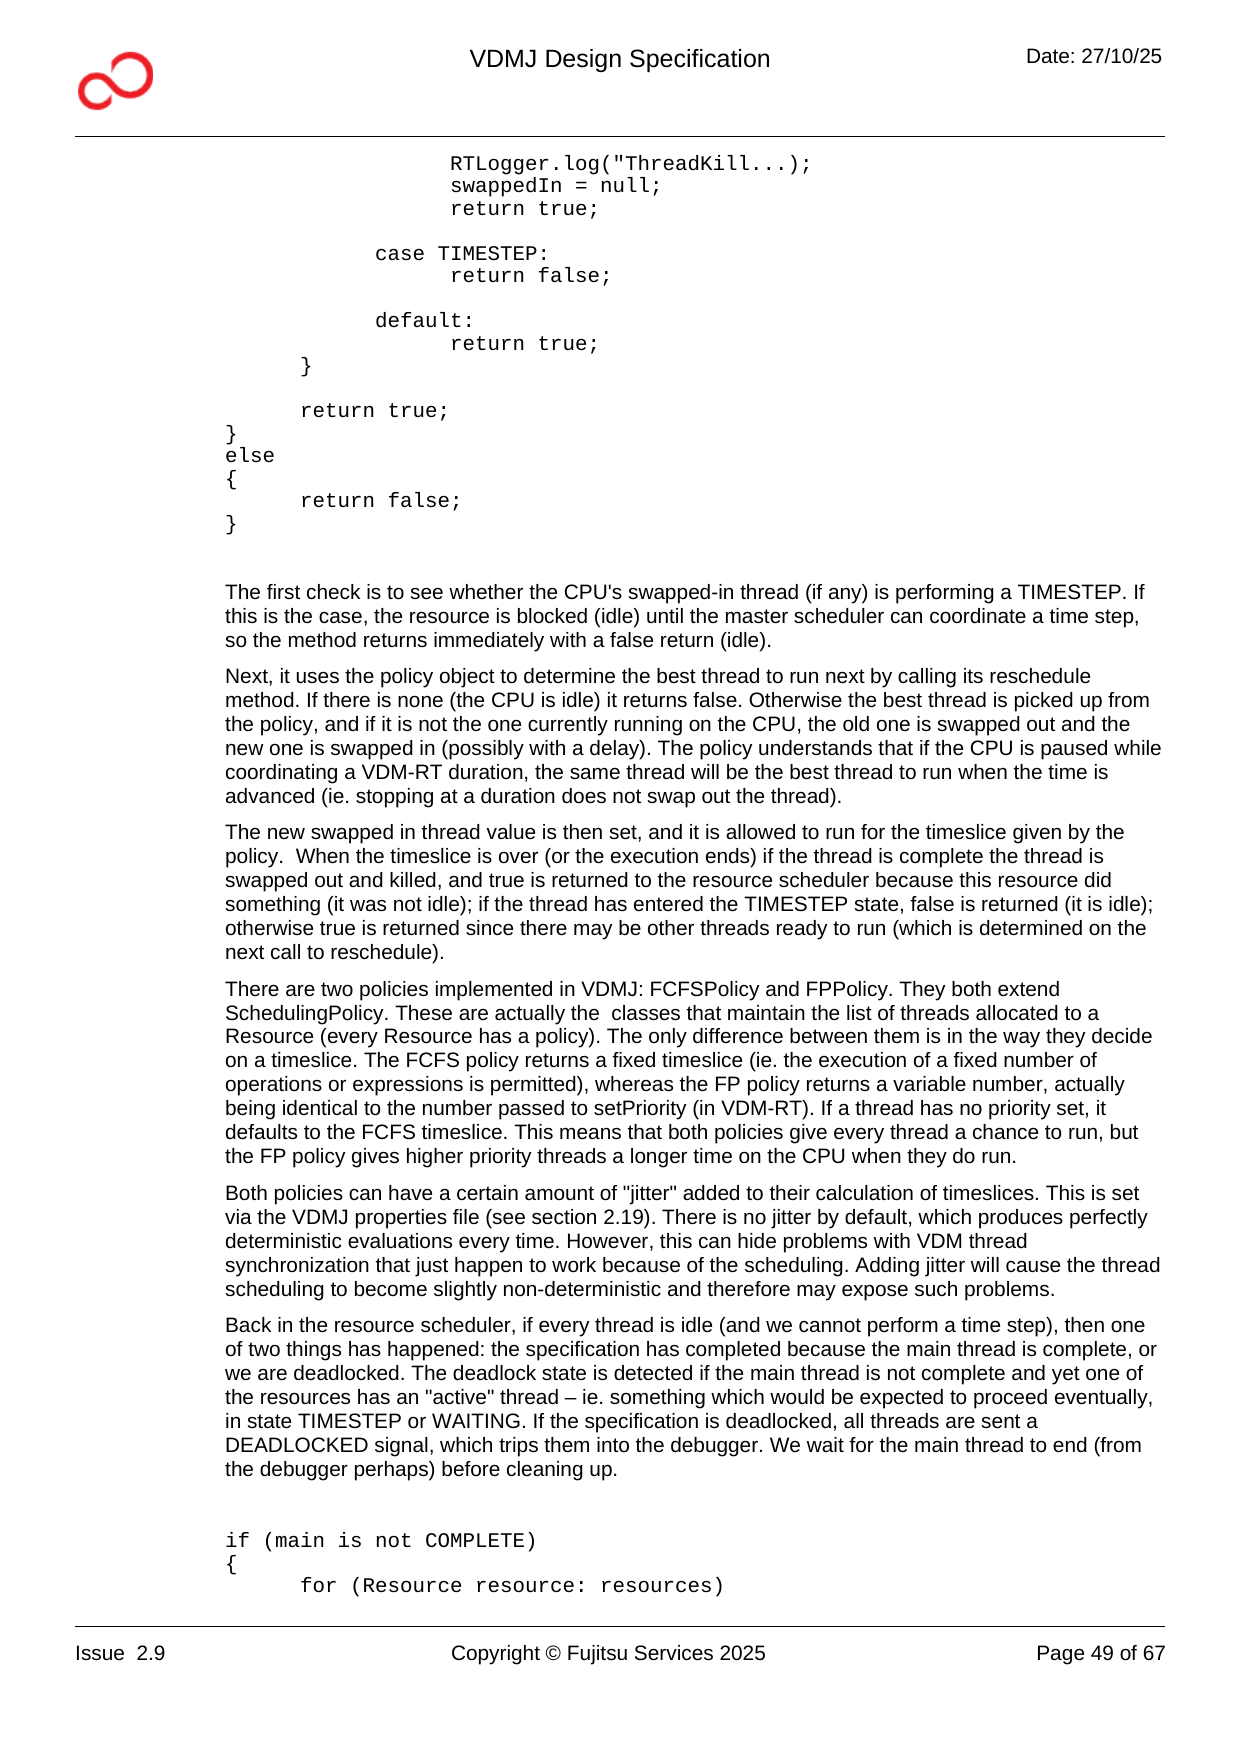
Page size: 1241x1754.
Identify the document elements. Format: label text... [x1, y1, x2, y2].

text Both policies can have a certain amount of "jitter" added to their calculation of timeslices. This is set via the VDMJ properties file (see section 2.19). There is no jitter by default, which produces perfectly deterministic evaluations every time. However, this can hide problems with VDM thread synchronization that just happen to work because of the scheduling. Adding jitter will cause the thread scheduling to become slightly non-deterministic and therefore may expose such problems. [225, 1181, 1165, 1301]
text return true; [225, 332, 1165, 355]
text RTLogger.log("ThreadKill...); [225, 152, 1165, 175]
text return false; [225, 265, 1165, 287]
text Back in the resource scheduler, if every thread is idle (and we cannot perform a time step), then one of two things has happened: the specification has completed because the main thread is complete, or we are deadlocked. The deadlock state is detected if the main thread is not complete and yet one of the resources has an "active" thread – ie. something which would be expected to proceed eventually, in state TIMESTEP or WAITING. If the specification is deadlocked, all threads are sent a DEADLOCKED signal, which trips them into the debugger. We wait for the main thread to end (from the debugger perhaps) before cleaning up. [225, 1313, 1165, 1481]
text The first check is to see whether the CPU's swapped-in thread (if any) is performing a TIMESTEP. If this is the case, the resource is blocked (idle) until the master scheduler can coordinate a time step, so the method returns immediately with a false return (idle). [225, 580, 1165, 652]
text } [225, 512, 1165, 535]
text Next, it uses the policy object to determine the best thread to run next by calling its reschedule method. If there is none (the CPU is idle) it returns false. Otherwise the best thread is picked up from the policy, and if it is not the one currently running on the CPU, the old one is swapped out and the new one is swapped in (possibly with a delay). The policy understands that if the CPU is paused while coordinating a VDM-RT duration, the same thread will be the best thread to run when the time is advanced (ie. stopping at a duration does not swap out the thread). [225, 664, 1165, 808]
text swappedIn = null; [225, 175, 1165, 197]
picture [78, 44, 153, 120]
text There are two policies implemented in VDMJ: FCFSPolicy and FPPolicy. They both extend SchedulingPolicy. These are actually the classes that maintain the list of threads allocated to a Resource (every Resource has a policy). The only difference between them is in the way they decide on a timeslice. The FCFS policy returns a fixed timeslice (ie. the execution of a fixed number of operations or expressions is permitted), whereas the FP policy returns a variable number, actually being identical to the number passed to setPriority (in VDM-RT). If a thread has no priority set, it defaults to the FCFS timeslice. This means that both policies give every thread a chance to run, but the FP policy gives higher priority threads a longer time on the CPU when they do run. [225, 977, 1165, 1168]
text { [225, 1552, 1165, 1575]
text } [225, 422, 1165, 445]
text return true; [225, 400, 1165, 422]
text case TIMESTEP: [225, 242, 1165, 265]
text The new swapped in thread value is then set, and it is allowed to run for the timeslice given by the policy. When the timeslice is over (or the execution ends) if the thread is complete the thread is swapped out and killed, and true is returned to the resource scheduler because this resource did something (it was not idle); if the thread has entered the TIMESTEP state, false is returned (it is idle); otherwise true is returned since there may be other threads ready to run (which is determined on the next call to reschedule). [225, 821, 1165, 964]
text } [225, 355, 1165, 377]
text return true; [225, 197, 1165, 220]
text { [225, 467, 1165, 490]
text return false; [225, 490, 1165, 512]
text for (Resource resource: resources) [225, 1575, 1165, 1597]
text default: [225, 310, 1165, 332]
text else [225, 445, 1165, 467]
text if (main is not COMPLETE) [225, 1530, 1165, 1552]
